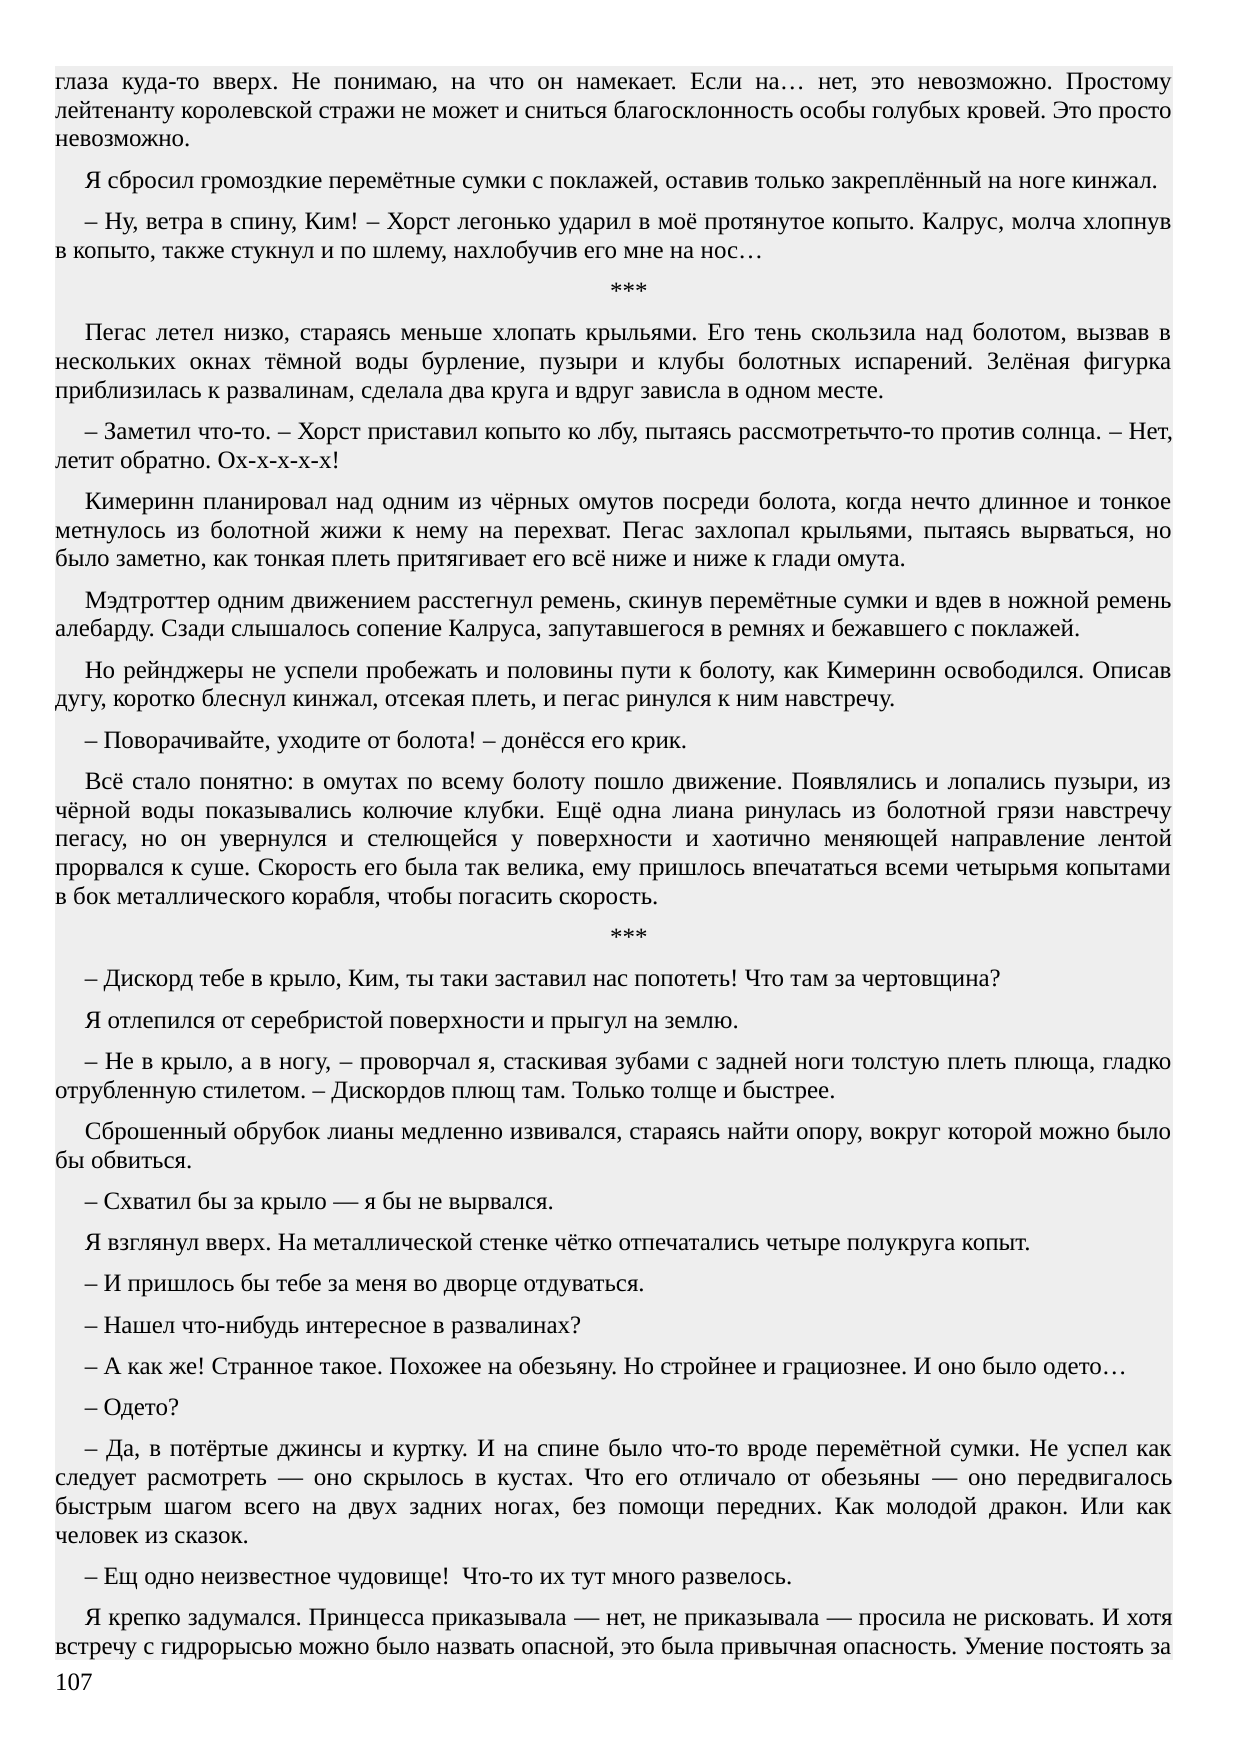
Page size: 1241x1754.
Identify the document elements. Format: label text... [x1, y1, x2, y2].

text – И пришлось бы тебе за меня во дворце отдуваться. [55, 1268, 1173, 1297]
text – Да, в потёртые джинсы и куртку. И на спине было что-то вроде перемётной сумки. Не успел как следует расмотреть — оно скрылось в кустах. Что его отличало от обезьяны — оно передвигалось быстрым шагом всего на двух задних ногах, без помощи передних. Как молодой дракон. Или как человек из сказок. [55, 1433, 1173, 1548]
text Я отлепился от серебристой поверхности и прыгул на землю. [55, 1005, 1173, 1033]
text – Схватил бы за крыло — я бы не вырвался. [55, 1186, 1173, 1215]
text Всё стало понятно: в омутах по всему болоту пошло движение. Появлялись и лопались пузыри, из чёрной воды показывались колючие клубки. Ещё одна лиана ринулась из болотной грязи навстречу пегасу, но он увернулся и стелющейся у поверхности и хаотично меняющей направление лентой прорвался к суше. Скорость его была так велика, ему пришлось впечататься всеми четырьмя копытами в бок металлического корабля, чтобы погасить скорость. [55, 766, 1173, 910]
text – Дискорд тебе в крыло, Ким, ты таки заставил нас попотеть! Что там за чертовщина? [55, 963, 1173, 992]
text – Нашел что-нибудь интересное в развалинах? [55, 1310, 1173, 1338]
text Я сбросил громоздкие перемётные сумки с поклажей, оставив только закреплённый на ноге кинжал. [55, 165, 1173, 193]
text Я взглянул вверх. На металлической стенке чётко отпечатались четыре полукруга копыт. [55, 1227, 1173, 1256]
text Кимеринн планировал над одним из чёрных омутов посреди болота, когда нечто длинное и тонкое метнулось из болотной жижи к нему на перехват. Пегас захлопал крыльями, пытаясь вырваться, но было заметно, как тонкая плеть притягивает его всё ниже и ниже к глади омута. [55, 486, 1173, 572]
text Мэдтроттер одним движением расстегнул ремень, скинув перемётные сумки и вдев в ножной ремень алебарду. Сзади слышалось сопение Калруса, запутавшегося в ремнях и бежавшего с поклажей. [55, 585, 1173, 642]
text – Поворачивайте, уходите от болота! – донёсся его крик. [55, 725, 1173, 753]
text Пегас летел низко, стараясь меньше хлопать крыльями. Его тень скользила над болотом, вызвав в нескольких окнах тёмной воды бурление, пузыри и клубы болотных испарений. Зелёная фигурка приблизилась к развалинам, сделала два круга и вдруг зависла в одном месте. [55, 317, 1173, 403]
text *** [55, 922, 1173, 951]
text – Заметил что-то. – Хорст приставил копыто ко лбу, пытаясь рассмотретьчто-то против солнца. – Нет, летит обратно. Ох-х-х-х-х! [55, 416, 1173, 473]
text – Не в крыло, а в ногу, – проворчал я, стаскивая зубами с задней ноги толстую плеть плюща, гладко отрубленную стилетом. – Дискордов плющ там. Только толще и быстрее. [55, 1046, 1173, 1103]
text Я крепко задумался. Принцесса приказывала — нет, не приказывала — просила не рисковать. И хотя встречу с гидрорысью можно было назвать опасной, это была привычная опасность. Умение постоять за [55, 1602, 1173, 1660]
text – А как же! Странное такое. Похожее на обезьяну. Но стройнее и грациознее. И оно было одето… [55, 1351, 1173, 1380]
text – Ещ одно неизвестное чудовище! Что-то их тут много развелось. [55, 1561, 1173, 1590]
text – Одето? [55, 1392, 1173, 1421]
text *** [55, 276, 1173, 305]
text глаза куда-то вверх. Не понимаю, на что он намекает. Если на… нет, это невозможно. Простому лейтенанту королевской стражи не может и сниться благосклонность особы голубых кровей. Это просто невозможно. [55, 66, 1173, 152]
text Сброшенный обрубок лианы медленно извивался, стараясь найти опору, вокруг которой можно было бы обвиться. [55, 1116, 1173, 1173]
text – Ну, ветра в спину, Ким! – Хорст легонько ударил в моё протянутое копыто. Калрус, молча хлопнув в копыто, также стукнул и по шлему, нахлобучив его мне на нос… [55, 206, 1173, 263]
text Но рейнджеры не успели пробежать и половины пути к болоту, как Кимеринн освободился. Описав дугу, коротко блеснул кинжал, отсекая плеть, и пегас ринулся к ним навстречу. [55, 655, 1173, 712]
